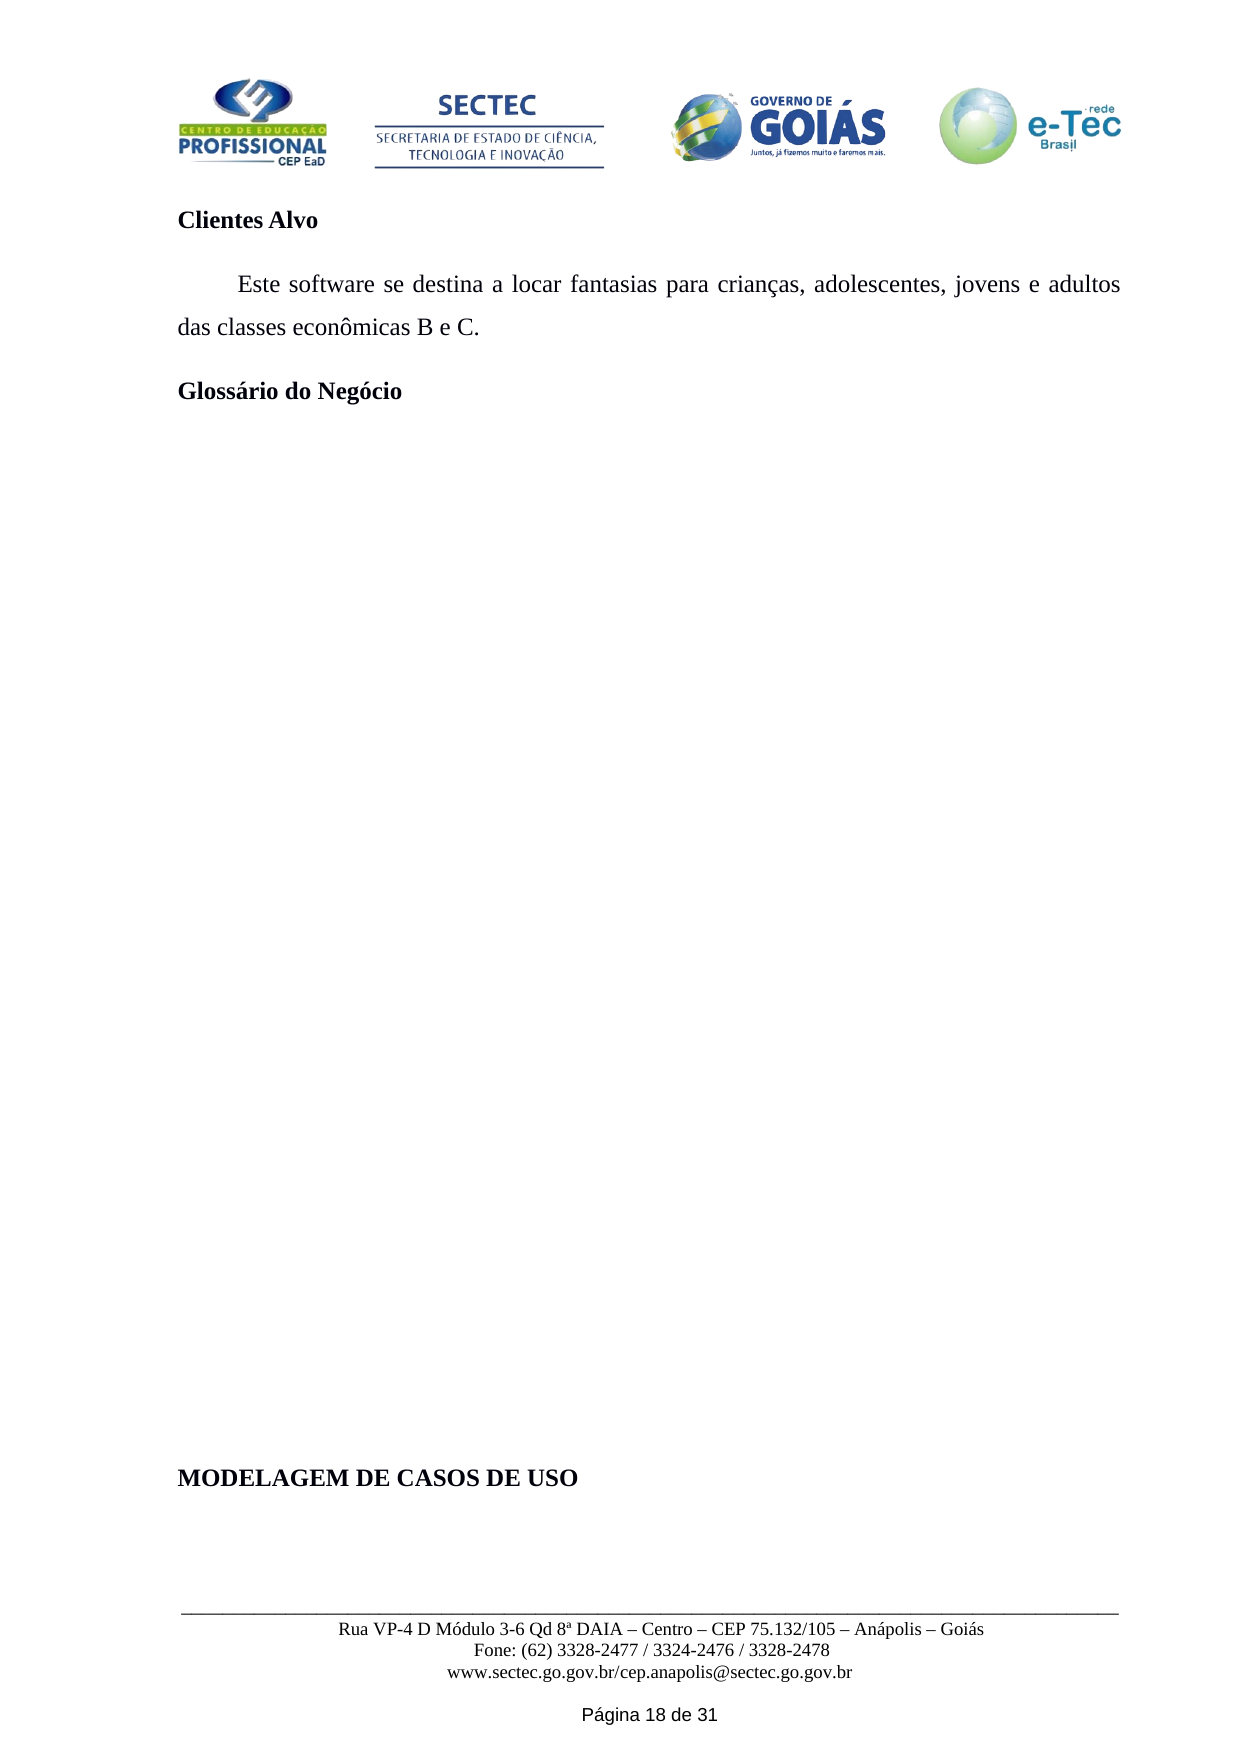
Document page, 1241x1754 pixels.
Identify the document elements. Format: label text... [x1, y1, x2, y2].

list Clientes Alvo [177, 205, 1122, 234]
picture [177, 75, 1123, 176]
text MODELAGEM DE CASOS DE USO [177, 1463, 1122, 1492]
text Este software se destina a locar fantasias para crianças, adolescentes, jovens e adultos das classes econômicas B e C. [177, 269, 1122, 341]
text Glossário do Negócio [177, 376, 1122, 405]
